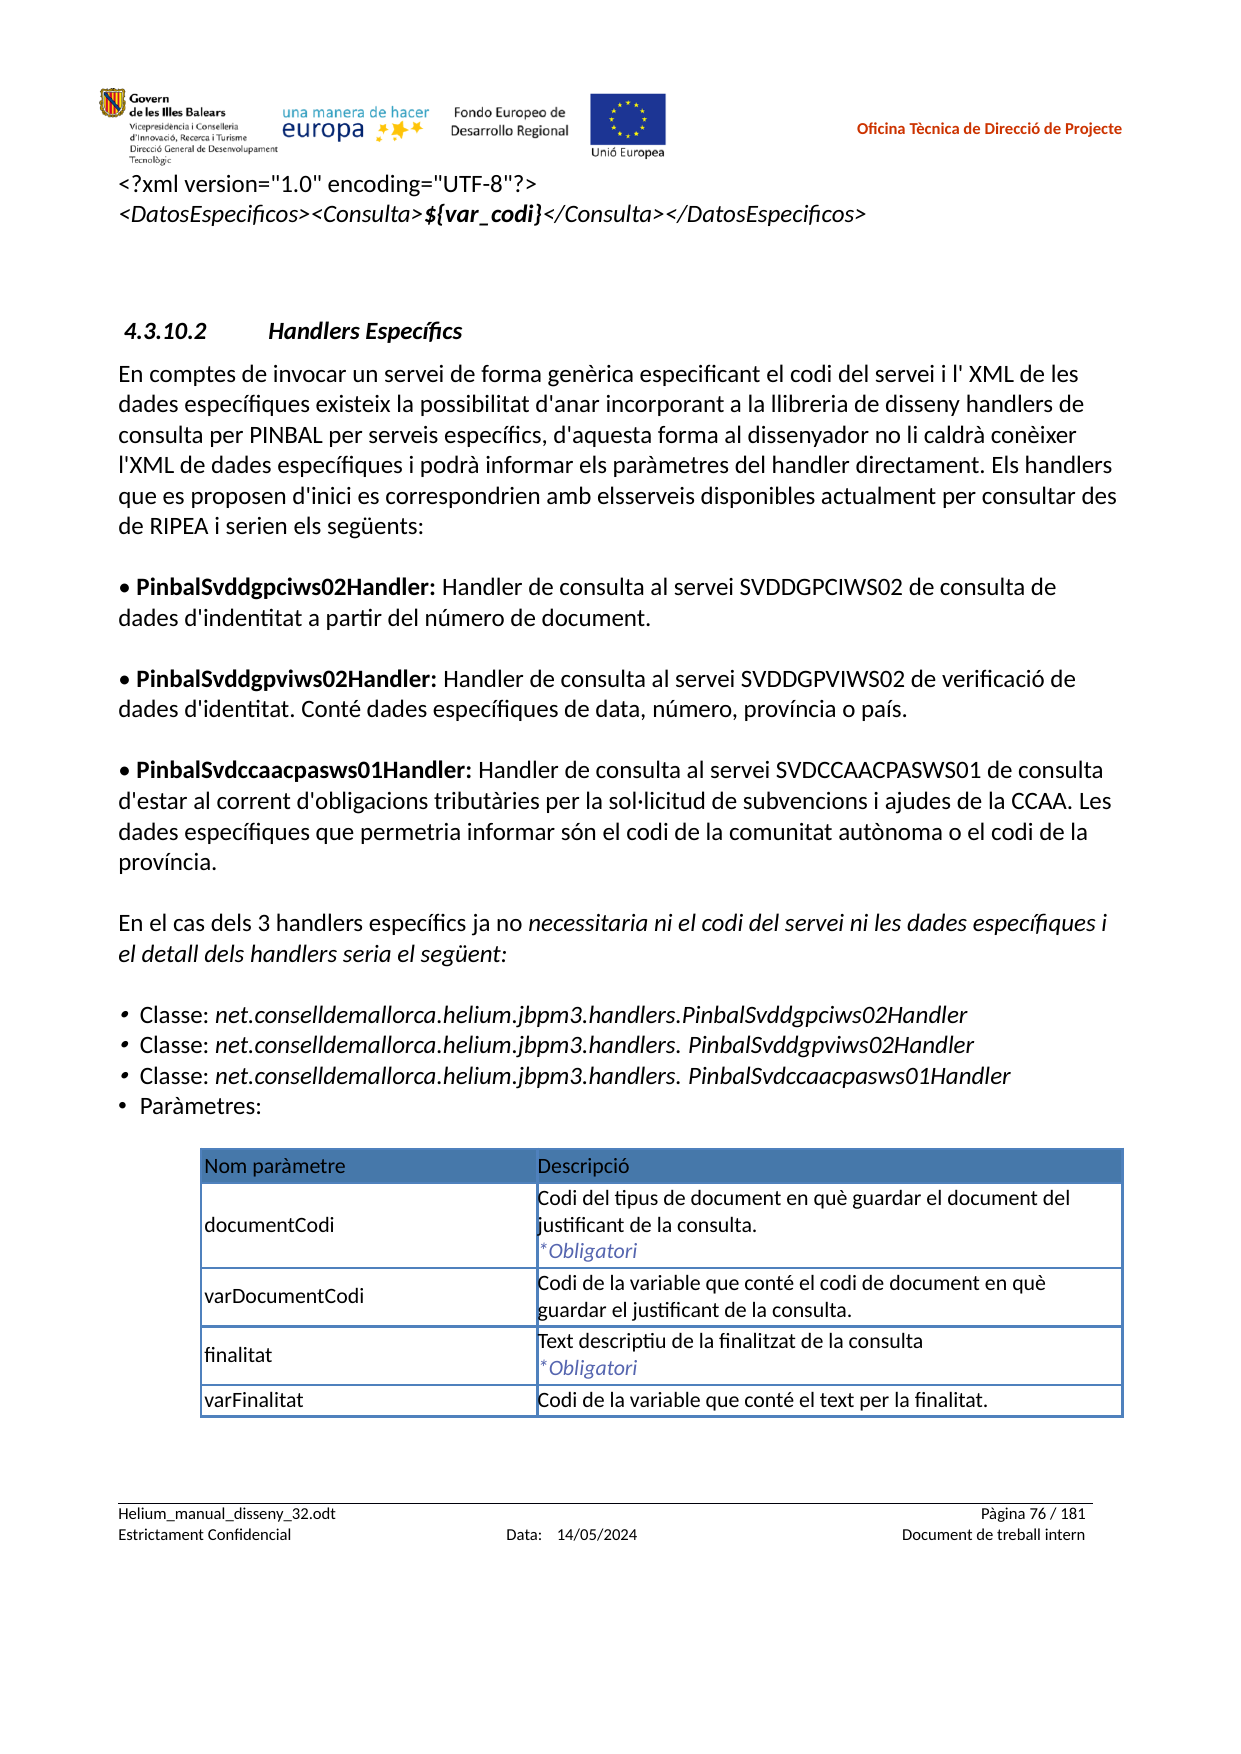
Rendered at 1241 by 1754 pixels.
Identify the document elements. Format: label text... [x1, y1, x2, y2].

table_cell documentCodi [202, 1184, 536, 1267]
text <?xml version="1.0" encoding="UTF-8"?> [118, 168, 1122, 198]
text En el cas dels 3 handlers específics ja no necessitaria ni el codi del servei ni les dades específiques i el detall dels handlers seria el següent: [118, 907, 1122, 968]
text • PinbalSvdccaacpasws01Handler: Handler de consulta al servei SVDCCAACPASWS01 de consulta d'estar al corrent d'obligacions tributàries per la sol·licitud de subvencions i ajudes de la CCAA. Les dades específiques que permetria informar són el codi de la comunitat autònoma o el codi de la província. [118, 754, 1122, 877]
table_cell Codi de la variable que conté el text per la finalitat. [539, 1386, 1121, 1415]
table_cell Text descriptiu de la finalitzat de la consulta *Obligatori [539, 1328, 1121, 1384]
text • Paràmetres: [118, 1090, 1122, 1121]
text • Classe: net.conselldemallorca.helium.jbpm3.handlers. PinbalSvdccaacpasws01Handler [118, 1060, 1122, 1090]
picture [99, 87, 668, 166]
text • PinbalSvddgpciws02Handler: Handler de consulta al servei SVDDGPCIWS02 de consulta de dades d'indentitat a partir del número de document. [118, 571, 1122, 632]
text • Classe: net.conselldemallorca.helium.jbpm3.handlers.PinbalSvddgpciws02Handler [118, 999, 1122, 1029]
table_cell finalitat [202, 1328, 536, 1384]
text En comptes de invocar un servei de forma genèrica especificant el codi del servei i l' XML de les dades específiques existeix la possibilitat d'anar incorporant a la llibreria de disseny handlers de consulta per PINBAL per serveis específics, d'aquesta forma al dissenyador no li caldrà conèixer l'XML de dades específiques i podrà informar els paràmetres del handler directament. Els handlers que es proposen d'inici es correspondrien amb elsserveis disponibles actualment per consultar des de RIPEA i serien els següents: [118, 358, 1122, 541]
table_cell varFinalitat [202, 1386, 536, 1415]
subtitle Handlers Específics [118, 315, 1122, 345]
text <DatosEspecificos><Consulta>${var_codi}</Consulta></DatosEspecificos> [118, 198, 1122, 229]
table_cell Codi del tipus de document en què guardar el document del justificant de la consulta. *Obligatori [539, 1184, 1121, 1267]
table_header Descripció [539, 1150, 1121, 1182]
table_cell Codi de la variable que conté el codi de document en què guardar el justificant de la consulta. [539, 1269, 1121, 1325]
text • PinbalSvddgpviws02Handler: Handler de consulta al servei SVDDGPVIWS02 de verificació de dades d'identitat. Conté dades específiques de data, número, província o país. [118, 663, 1122, 724]
text • Classe: net.conselldemallorca.helium.jbpm3.handlers. PinbalSvddgpviws02Handler [118, 1029, 1122, 1060]
table_header Nom paràmetre [202, 1150, 536, 1182]
table_cell varDocumentCodi [202, 1269, 536, 1325]
